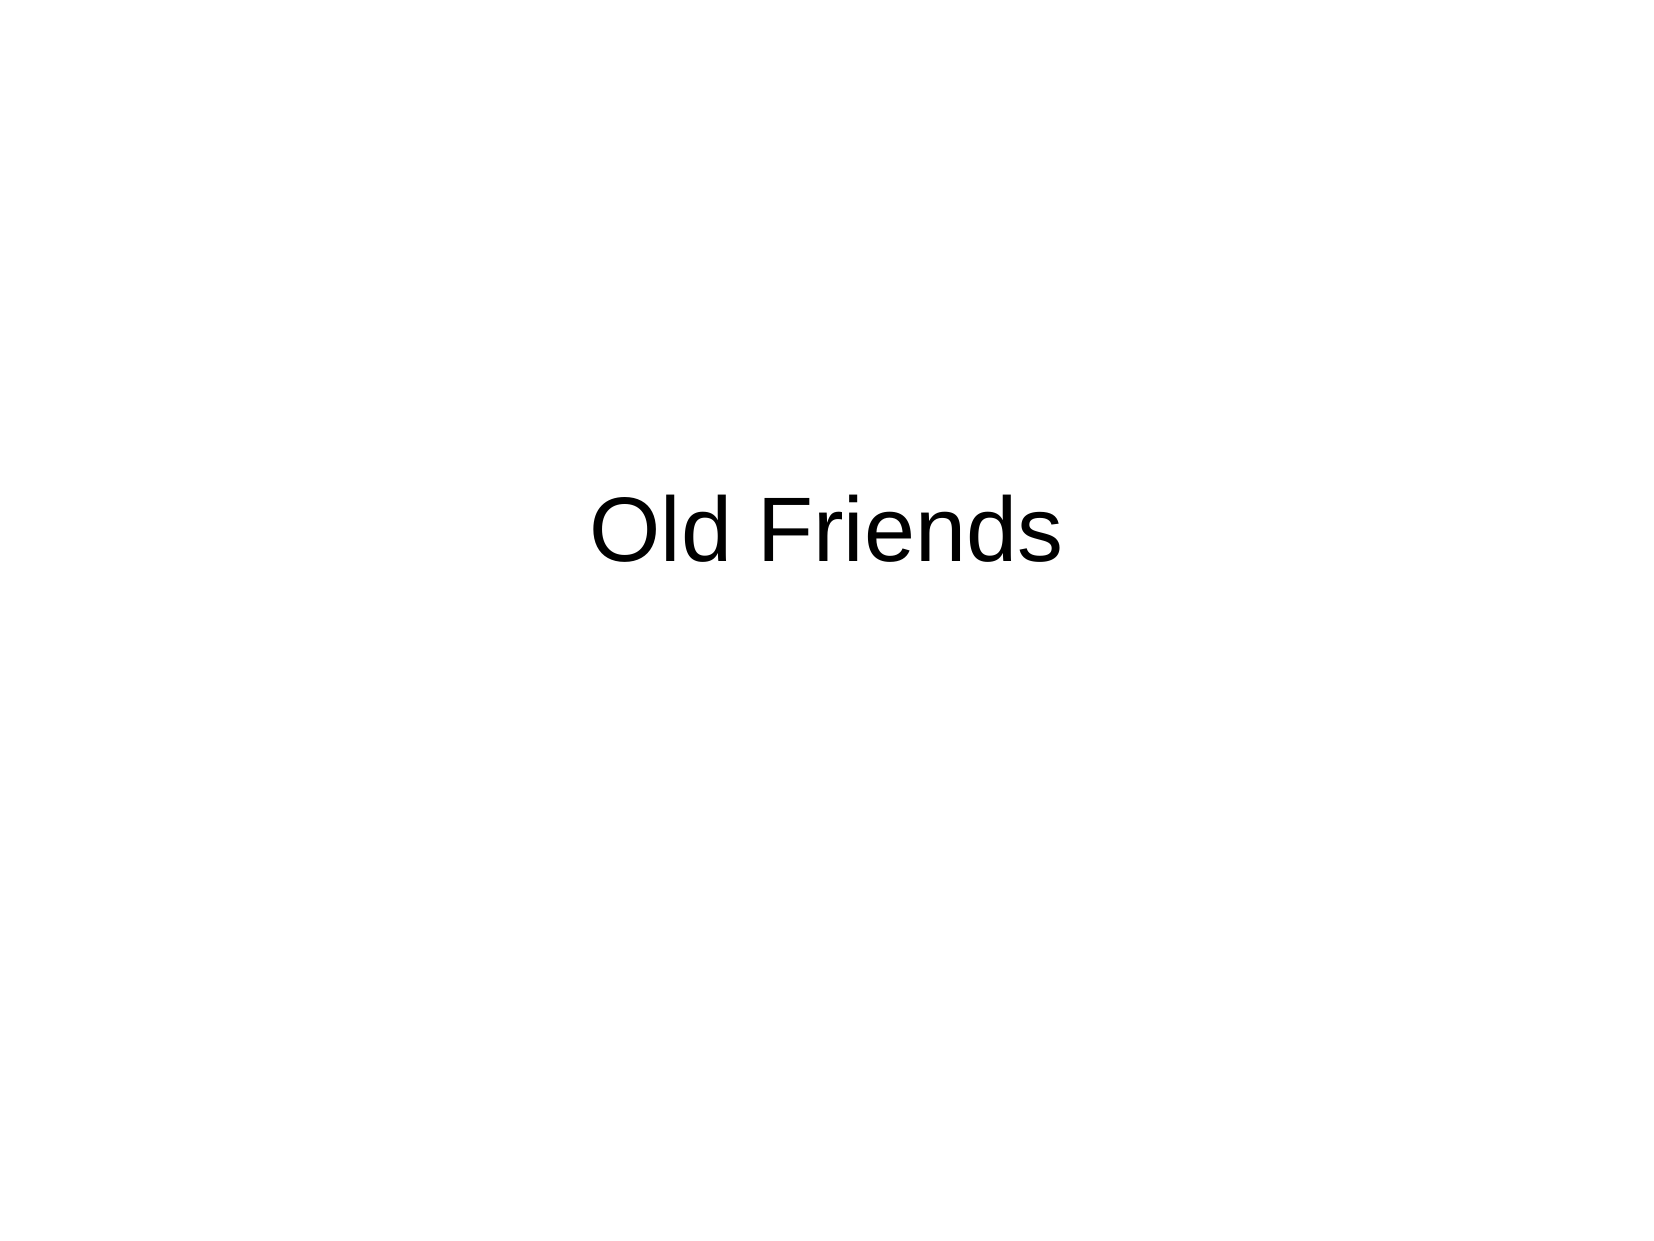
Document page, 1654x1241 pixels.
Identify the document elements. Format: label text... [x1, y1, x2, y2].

subtitle Old Friends [82, 49, 1571, 1010]
